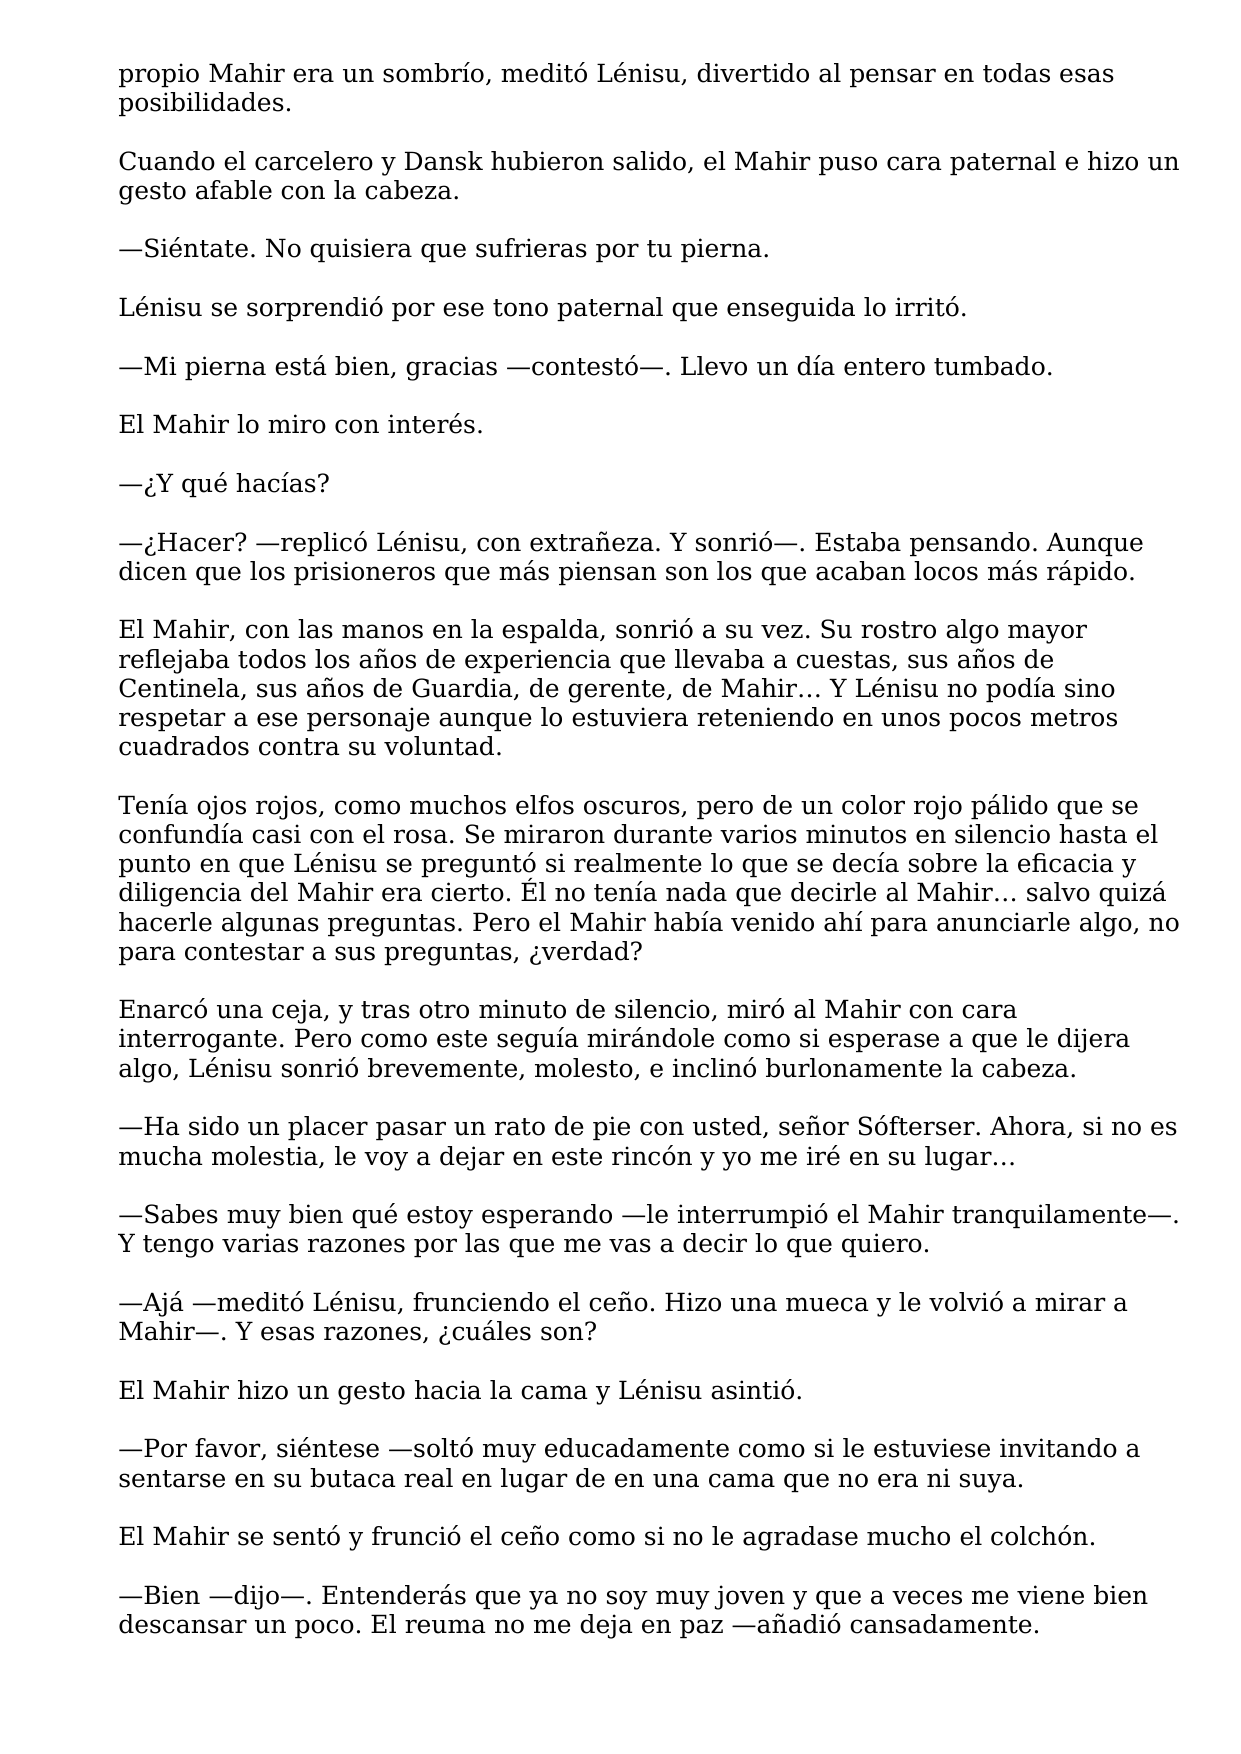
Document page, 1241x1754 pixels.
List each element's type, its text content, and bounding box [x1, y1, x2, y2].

text El Mahir se sentó y frunció el ceño como si no le agradase mucho el colchón. [118, 1522, 1181, 1552]
text —¿Hacer? —replicó Lénisu, con extrañeza. Y sonrió—. Estaba pensando. Aunque dicen que los prisioneros que más piensan son los que acaban locos más rápido. [118, 528, 1181, 586]
text —¿Y qué hacías? [118, 469, 1181, 498]
text —Sabes muy bien qué estoy esperando —le interrumpió el Mahir tranquilamente—. Y tengo varias razones por las que me vas a decir lo que quiero. [118, 1200, 1181, 1259]
text —Por favor, siéntese —soltó muy educadamente como si le estuviese invitando a sentarse en su butaca real en lugar de en una cama que no era ni suya. [118, 1434, 1181, 1493]
text El Mahir hizo un gesto hacia la cama y Lénisu asintió. [118, 1376, 1181, 1405]
text —Siéntate. No quisiera que sufrieras por tu pierna. [118, 235, 1181, 264]
text —Ha sido un placer pasar un rato de pie con usted, señor Sófterser. Ahora, si no es mucha molestia, le voy a dejar en este rincón y yo me iré en su lugar… [118, 1112, 1181, 1171]
text —Ajá —meditó Lénisu, frunciendo el ceño. Hizo una mueca y le volvió a mirar a Mahir—. Y esas razones, ¿cuáles son? [118, 1288, 1181, 1346]
text —Bien —dijo—. Entenderás que ya no soy muy joven y que a veces me viene bien descansar un poco. El reuma no me deja en paz —añadió cansadamente. [118, 1581, 1181, 1639]
text El Mahir lo miro con interés. [118, 411, 1181, 440]
text Lénisu se sorprendió por ese tono paternal que enseguida lo irritó. [118, 293, 1181, 322]
text Enarcó una ceja, y tras otro minuto de silencio, miró al Mahir con cara interrogante. Pero como este seguía mirándole como si esperase a que le dijera algo, Lénisu sonrió brevemente, molesto, e inclinó burlonamente la cabeza. [118, 996, 1181, 1083]
text Cuando el carcelero y Dansk hubieron salido, el Mahir puso cara paternal e hizo un gesto afable con la cabeza. [118, 147, 1181, 205]
text Tenía ojos rojos, como muchos elfos oscuros, pero de un color rojo pálido que se confundía casi con el rosa. Se miraron durante varios minutos en silencio hasta el punto en que Lénisu se preguntó si realmente lo que se decía sobre la eficacia y diligencia del Mahir era cierto. Él no tenía nada que decirle al Mahir… salvo quizá hacerle algunas preguntas. Pero el Mahir había venido ahí para anunciarle algo, no para contestar a sus preguntas, ¿verdad? [118, 791, 1181, 966]
text El Mahir, con las manos en la espalda, sonrió a su vez. Su rostro algo mayor reflejaba todos los años de experiencia que llevaba a cuestas, sus años de Centinela, sus años de Guardia, de gerente, de Mahir… Y Lénisu no podía sino respetar a ese personaje aunque lo estuviera reteniendo en unos pocos metros cuadrados contra su voluntad. [118, 616, 1181, 762]
text propio Mahir era un sombrío, meditó Lénisu, divertido al pensar en todas esas posibilidades. [118, 59, 1181, 117]
text —Mi pierna está bien, gracias —contestó—. Llevo un día entero tumbado. [118, 352, 1181, 381]
